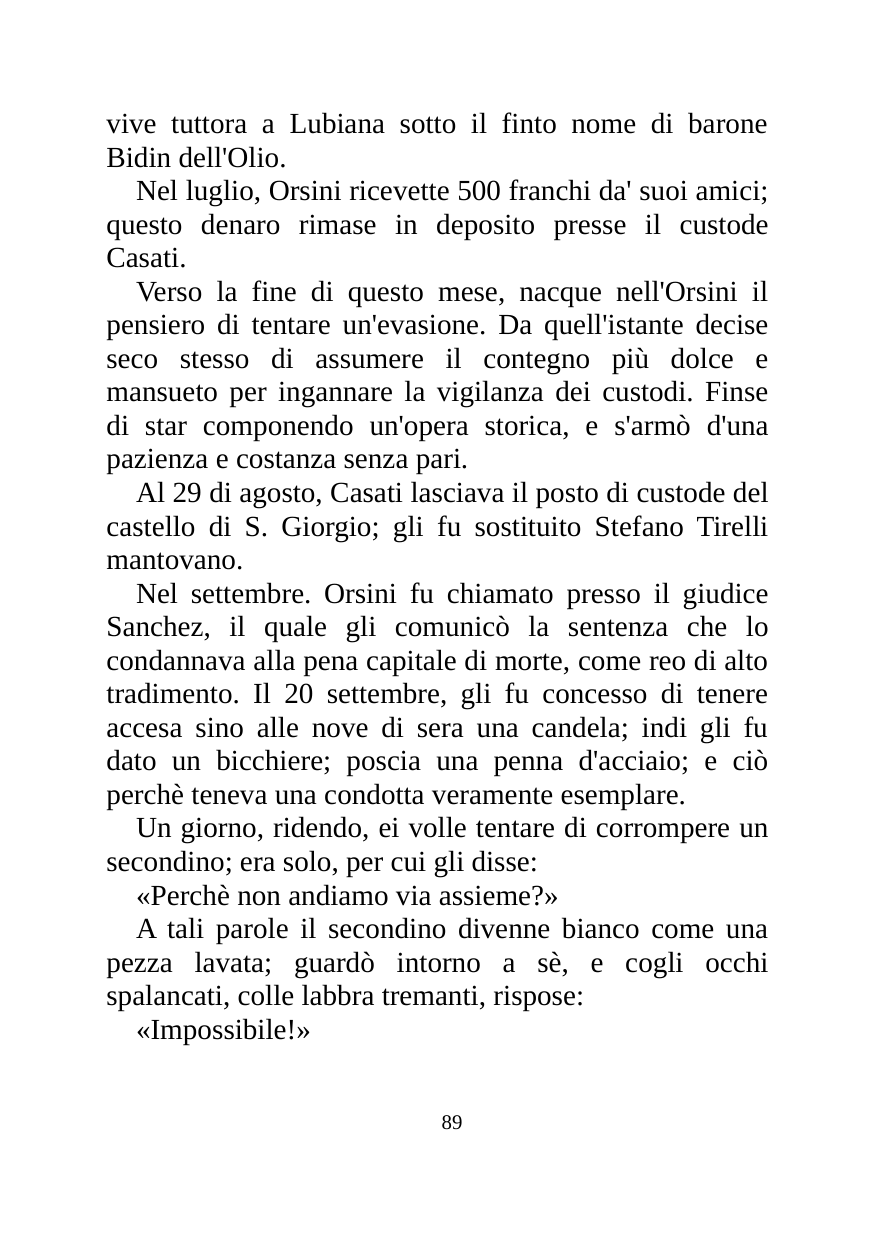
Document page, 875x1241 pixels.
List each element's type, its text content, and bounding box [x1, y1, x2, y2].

text Nel luglio, Orsini ricevette 500 franchi da' suoi amici; questo denaro rimase in deposito presse il custode Casati. [106, 173, 769, 274]
text Nel settembre. Orsini fu chiamato presso il giudice Sanchez, il quale gli comunicò la sentenza che lo condannava alla pena capitale di morte, come reo di alto tradimento. Il 20 settembre, gli fu concesso di tenere accesa sino alle nove di sera una candela; indi gli fu dato un bicchiere; poscia una penna d'acciaio; e ciò perchè teneva una condotta veramente esemplare. [106, 576, 769, 811]
text vive tuttora a Lubiana sotto il finto nome di barone Bidin dell'Olio. [106, 106, 769, 173]
text «Impossibile!» [106, 1012, 769, 1045]
text Al 29 di agosto, Casati lasciava il posto di custode del castello di S. Giorgio; gli fu sostituito Stefano Tirelli mantovano. [106, 475, 769, 576]
text Verso la fine di questo mese, nacque nell'Orsini il pensiero di tentare un'evasione. Da quell'istante decise seco stesso di assumere il contegno più dolce e mansueto per ingannare la vigilanza dei custodi. Finse di star componendo un'opera storica, e s'armò d'una pazienza e costanza senza pari. [106, 274, 769, 475]
text «Perchè non andiamo via assieme?» [106, 878, 769, 911]
text Un giorno, ridendo, ei volle tentare di corrompere un secondino; era solo, per cui gli disse: [106, 811, 769, 878]
text A tali parole il secondino divenne bianco come una pezza lavata; guardò intorno a sè, e cogli occhi spalancati, colle labbra tremanti, rispose: [106, 911, 769, 1012]
